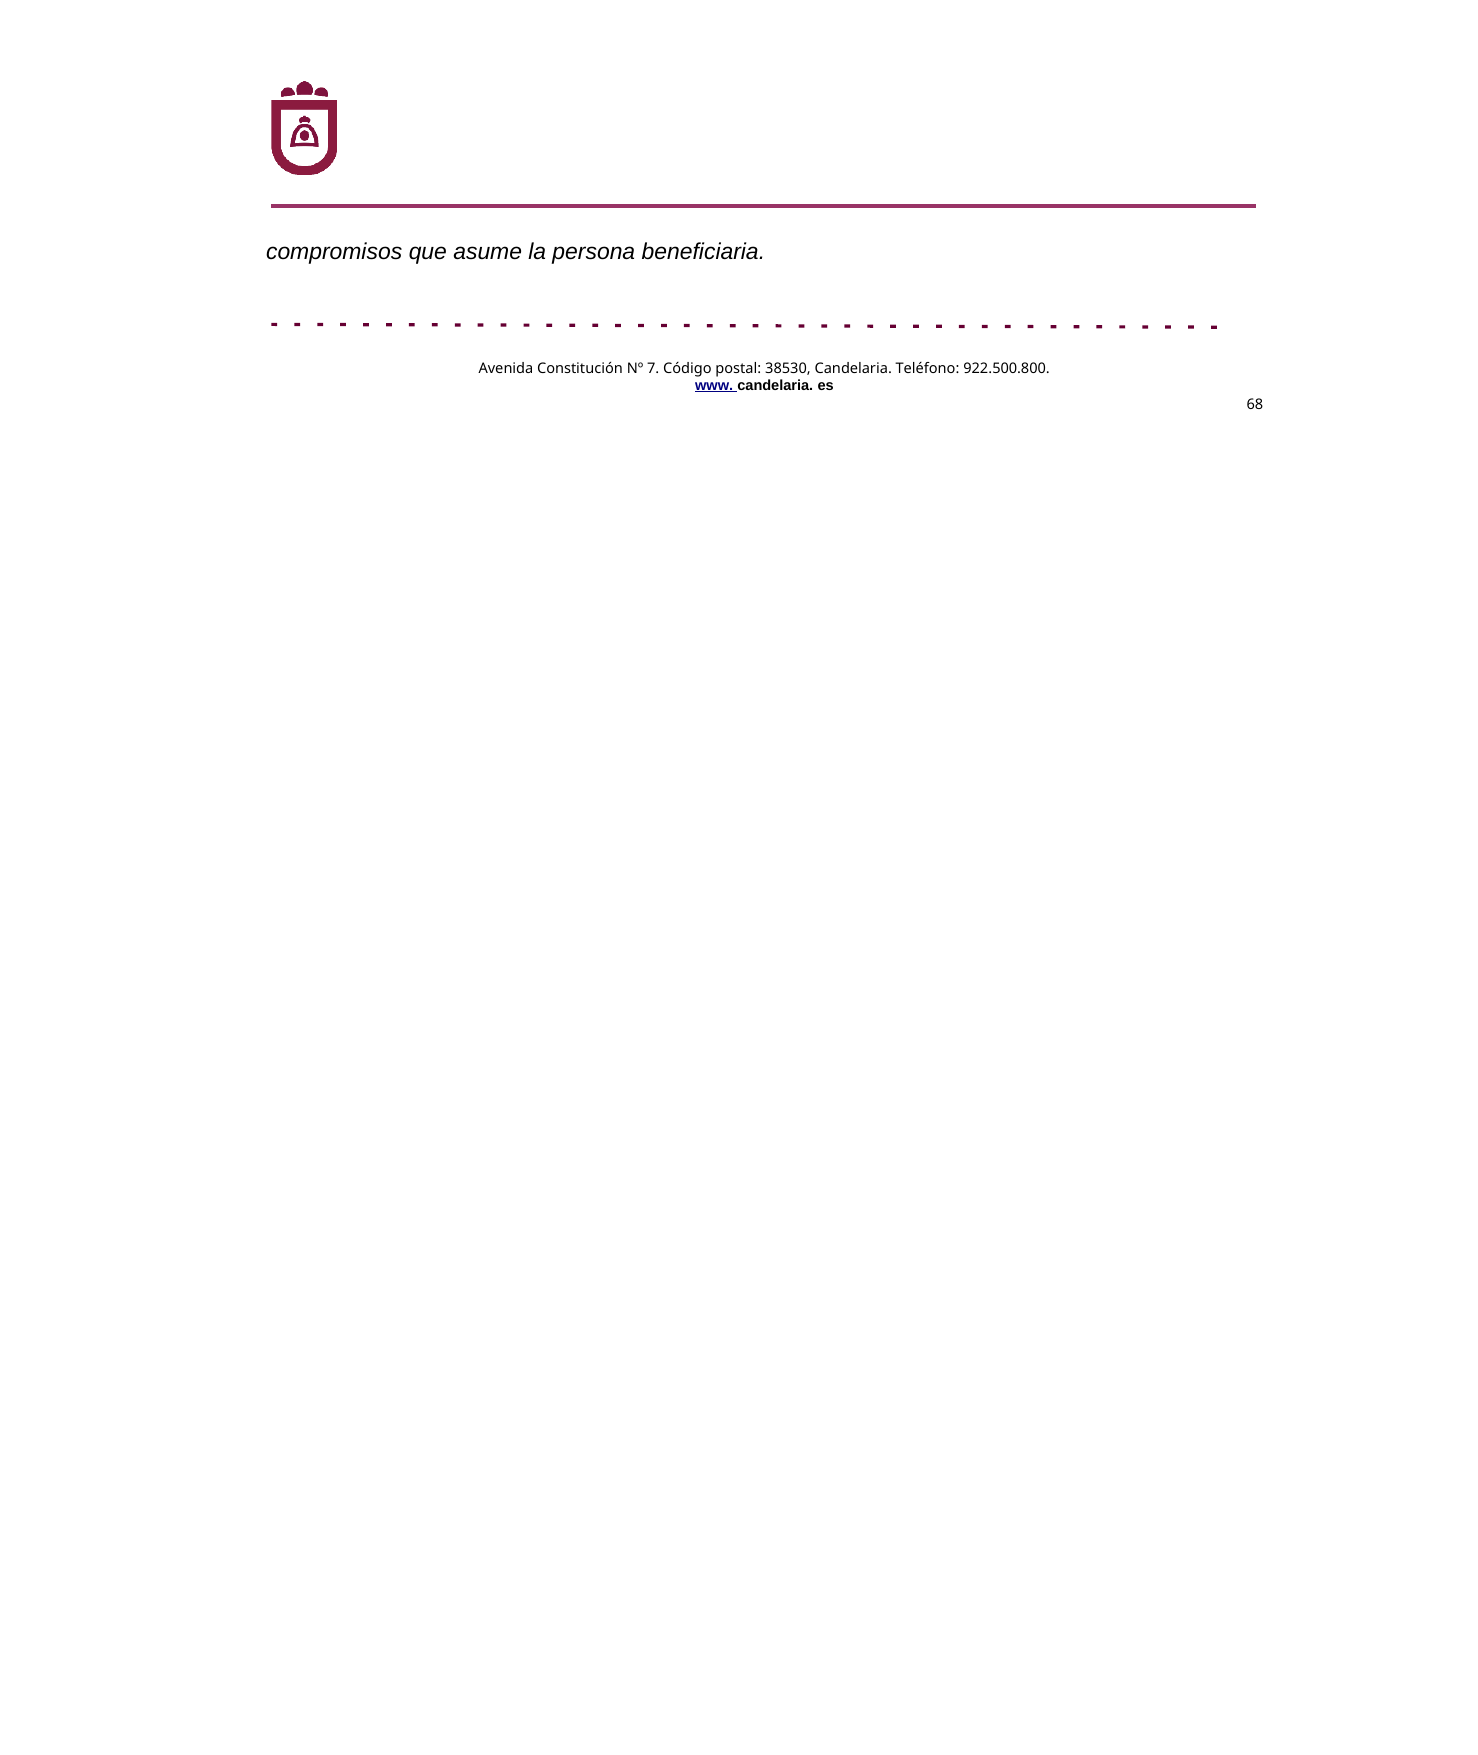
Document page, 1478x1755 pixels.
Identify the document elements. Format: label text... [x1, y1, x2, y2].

text compromisos que asume la persona beneficiaria. [266, 238, 1263, 264]
text www. candelaria. es [383, 377, 1146, 393]
text 68 [37, 394, 1263, 414]
text Avenida Constitución Nº 7. Código postal: 38530, Candelaria. Teléfono: 922.500.800. [382, 360, 1146, 377]
